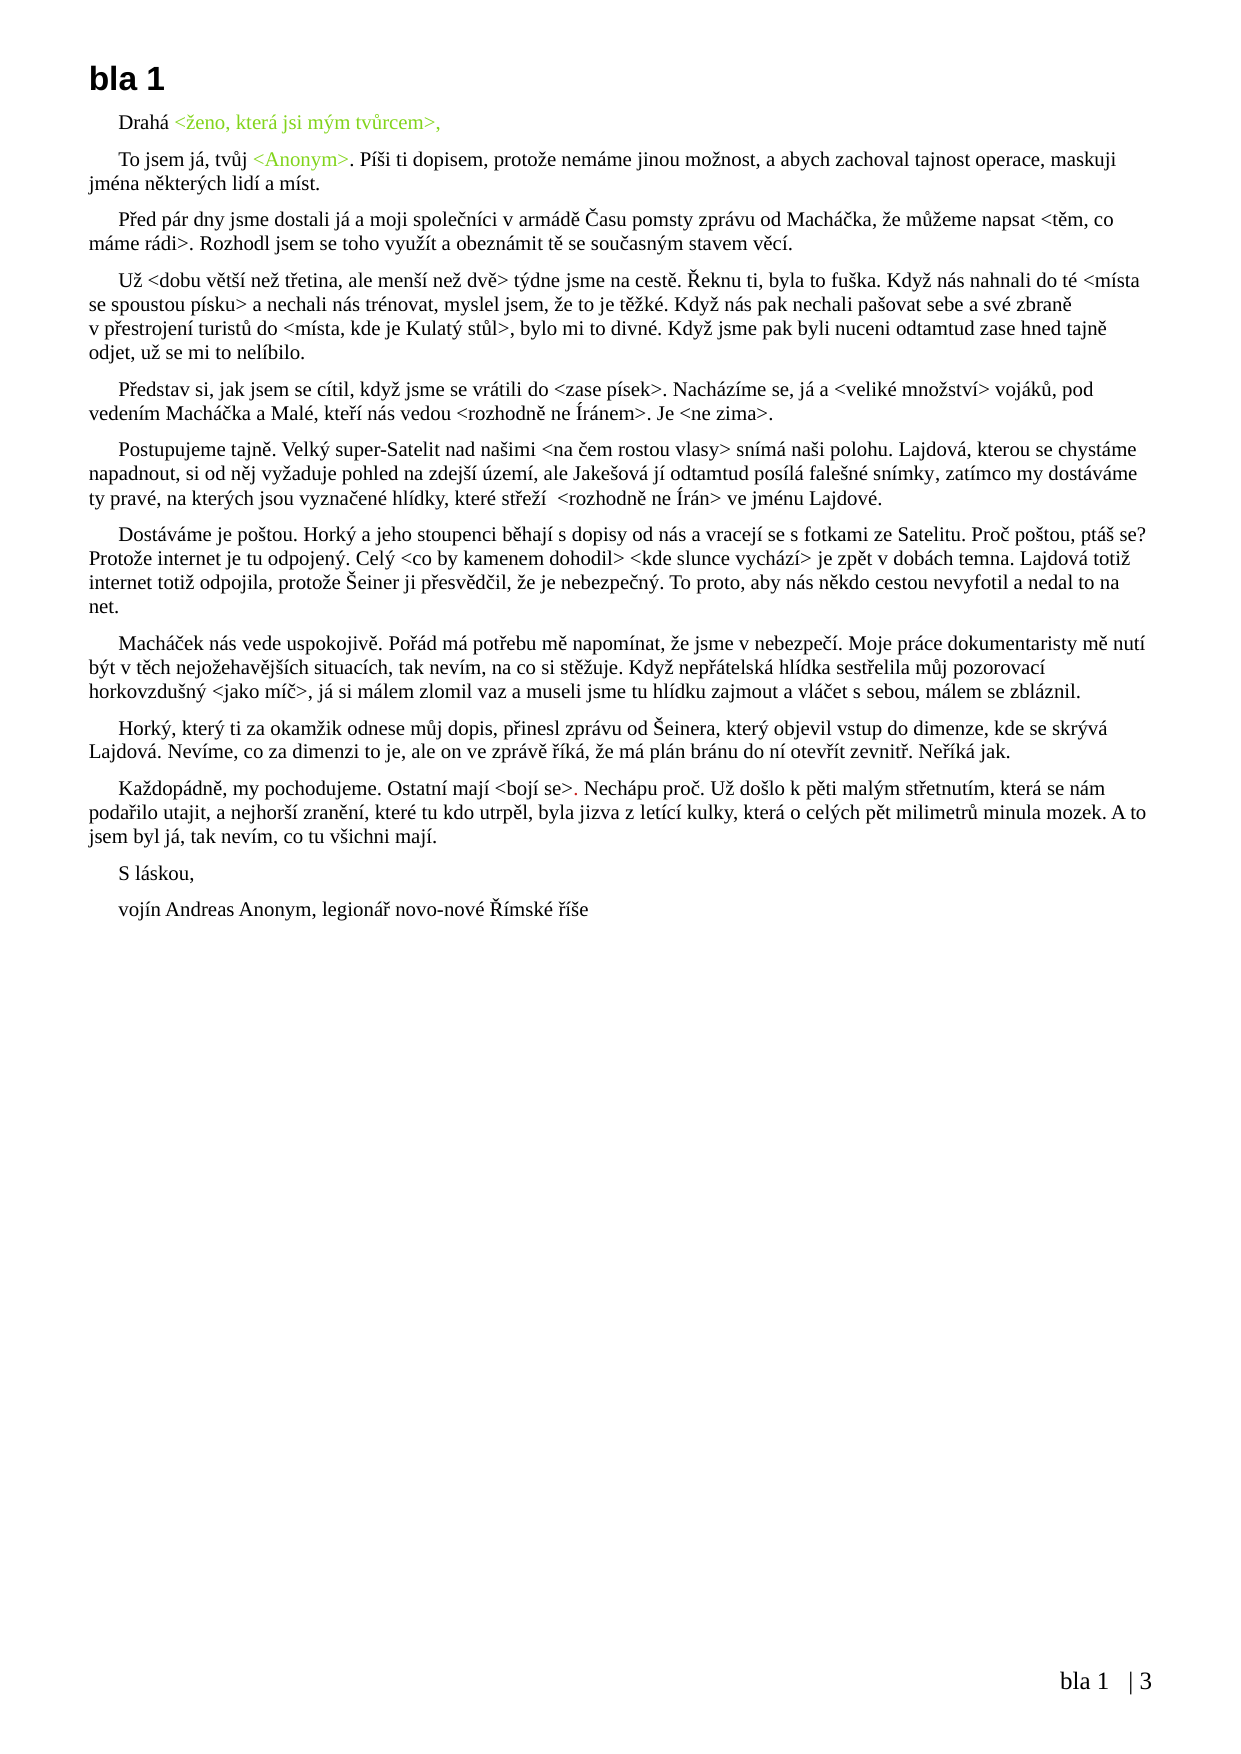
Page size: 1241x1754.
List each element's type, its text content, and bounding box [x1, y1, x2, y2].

text vojín Andreas Anonym, legionář novo-nové Římské říše [88, 897, 1152, 921]
text S láskou, [88, 861, 1152, 885]
text Každopádně, my pochodujeme. Ostatní mají <bojí se>. Nechápu proč. Už došlo k pěti malým střetnutím, která se nám podařilo utajit, a nejhorší zranění, které tu kdo utrpěl, byla jizva z letící kulky, která o celých pět milimetrů minula mozek. A to jsem byl já, tak nevím, co tu všichni mají. [88, 776, 1152, 848]
text Drahá <ženo, která jsi mým tvůrcem>, [88, 110, 1152, 134]
text Horký, který ti za okamžik odnese můj dopis, přinesl zprávu od Šeinera, který objevil vstup do dimenze, kde se skrývá Lajdová. Nevíme, co za dimenzi to je, ale on ve zprávě říká, že má plán bránu do ní otevřít zevnitř. Neříká jak. [88, 715, 1152, 763]
text Už <dobu větší než třetina, ale menší než dvě> týdne jsme na cestě. Řeknu ti, byla to fuška. Když nás nahnali do té <místa se spoustou písku> a nechali nás trénovat, myslel jsem, že to je těžké. Když nás pak nechali pašovat sebe a své zbraně v přestrojení turistů do <místa, kde je Kulatý stůl>, bylo mi to divné. Když jsme pak byli nuceni odtamtud zase hned tajně odjet, už se mi to nelíbilo. [88, 268, 1152, 364]
text To jsem já, tvůj <Anonym>. Píši ti dopisem, protože nemáme jinou možnost, a abych zachoval tajnost operace, maskuji jména některých lidí a míst. [88, 147, 1152, 195]
text Před pár dny jsme dostali já a moji společníci v armádě Času pomsty zprávu od Macháčka, že můžeme napsat <těm, co máme rádi>. Rozhodl jsem se toho využít a obeznámit tě se současným stavem věcí. [88, 207, 1152, 255]
text Představ si, jak jsem se cítil, když jsme se vrátili do <zase písek>. Nacházíme se, já a <veliké množství> vojáků, pod vedením Macháčka a Malé, kteří nás vedou <rozhodně ne Íránem>. Je <ne zima>. [88, 377, 1152, 425]
text Macháček nás vede uspokojivě. Pořád má potřebu mě napomínat, že jsme v nebezpečí. Moje práce dokumentaristy mě nutí být v těch nejožehavějších situacích, tak nevím, na co si stěžuje. Když nepřátelská hlídka sestřelila můj pozorovací horkovzdušný <jako míč>, já si málem zlomil vaz a museli jsme tu hlídku zajmout a vláčet s sebou, málem se zbláznil. [88, 631, 1152, 703]
text Dostáváme je poštou. Horký a jeho stoupenci běhají s dopisy od nás a vracejí se s fotkami ze Satelitu. Proč poštou, ptáš se? Protože internet je tu odpojený. Celý <co by kamenem dohodil> <kde slunce vychází> je zpět v dobách temna. Lajdová totiž internet totiž odpojila, protože Šeiner ji přesvědčil, že je nebezpečný. To proto, aby nás někdo cestou nevyfotil a nedal to na net. [88, 522, 1152, 618]
text Postupujeme tajně. Velký super-Satelit nad našimi <na čem rostou vlasy> snímá naši polohu. Lajdová, kterou se chystáme napadnout, si od něj vyžaduje pohled na zdejší území, ale Jakešová jí odtamtud posílá falešné snímky, zatímco my dostáváme ty pravé, na kterých jsou vyznačené hlídky, které střeží <rozhodně ne Írán> ve jménu Lajdové. [88, 437, 1152, 509]
subtitle bla 1 [88, 59, 1152, 98]
